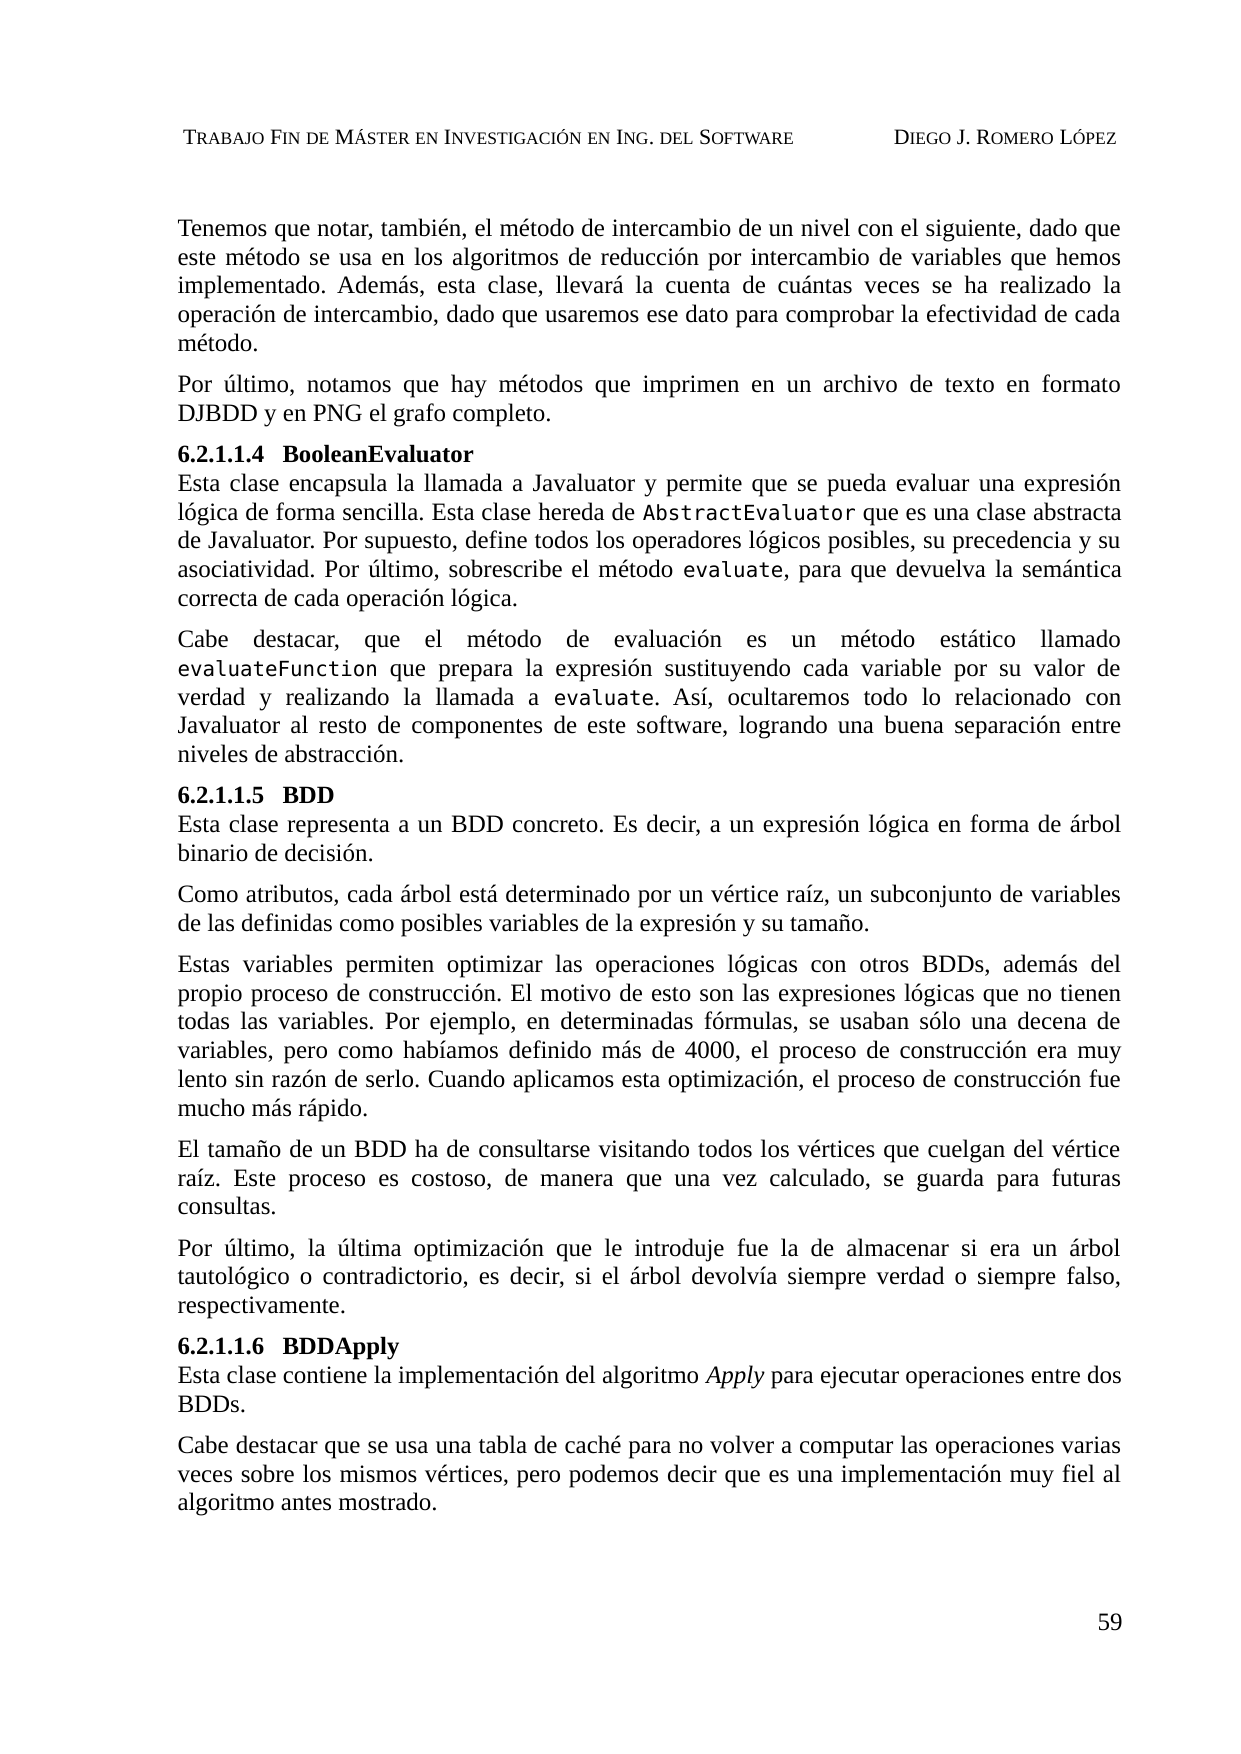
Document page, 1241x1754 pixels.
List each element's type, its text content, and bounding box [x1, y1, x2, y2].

text Esta clase contiene la implementación del algoritmo Apply para ejecutar operaciones entre dos BDDs. [177, 1360, 1122, 1417]
text Por último, notamos que hay métodos que imprimen en un archivo de texto en formato DJBDD y en PNG el grafo completo. [177, 369, 1122, 427]
text Cabe destacar, que el método de evaluación es un método estático llamado evaluateFunction que prepara la expresión sustituyendo cada variable por su valor de verdad y realizando la llamada a evaluate. Así, ocultaremos todo lo relacionado con Javaluator al resto de componentes de este software, logrando una buena separación entre niveles de abstracción. [177, 624, 1122, 768]
subtitle BooleanEvaluator [177, 439, 1122, 468]
subtitle BDDApply [177, 1331, 1122, 1360]
text Esta clase representa a un BDD concreto. Es decir, a un expresión lógica en forma de árbol binario de decisión. [177, 809, 1122, 866]
subtitle BDD [177, 780, 1122, 809]
text Estas variables permiten optimizar las operaciones lógicas con otros BDDs, además del propio proceso de construcción. El motivo de esto son las expresiones lógicas que no tienen todas las variables. Por ejemplo, en determinadas fórmulas, se usaban sólo una decena de variables, pero como habíamos definido más de 4000, el proceso de construcción era muy lento sin razón de serlo. Cuando aplicamos esta optimización, el proceso de construcción fue mucho más rápido. [177, 949, 1122, 1121]
text Cabe destacar que se usa una tabla de caché para no volver a computar las operaciones varias veces sobre los mismos vértices, pero podemos decir que es una implementación muy fiel al algoritmo antes mostrado. [177, 1430, 1122, 1516]
text Como atributos, cada árbol está determinado por un vértice raíz, un subconjunto de variables de las definidas como posibles variables de la expresión y su tamaño. [177, 879, 1122, 936]
text El tamaño de un BDD ha de consultarse visitando todos los vértices que cuelgan del vértice raíz. Este proceso es costoso, de manera que una vez calculado, se guarda para futuras consultas. [177, 1134, 1122, 1220]
text Esta clase encapsula la llamada a Javaluator y permite que se pueda evaluar una expresión lógica de forma sencilla. Esta clase hereda de AbstractEvaluator que es una clase abstracta de Javaluator. Por supuesto, define todos los operadores lógicos posibles, su precedencia y su asociatividad. Por último, sobrescribe el método evaluate, para que devuelva la semántica correcta de cada operación lógica. [177, 468, 1122, 612]
text Tenemos que notar, también, el método de intercambio de un nivel con el siguiente, dado que este método se usa en los algoritmos de reducción por intercambio de variables que hemos implementado. Además, esta clase, llevará la cuenta de cuántas veces se ha realizado la operación de intercambio, dado que usaremos ese dato para comprobar la efectividad de cada método. [177, 213, 1122, 357]
text Por último, la última optimización que le introduje fue la de almacenar si era un árbol tautológico o contradictorio, es decir, si el árbol devolvía siempre verdad o siempre falso, respectivamente. [177, 1233, 1122, 1319]
